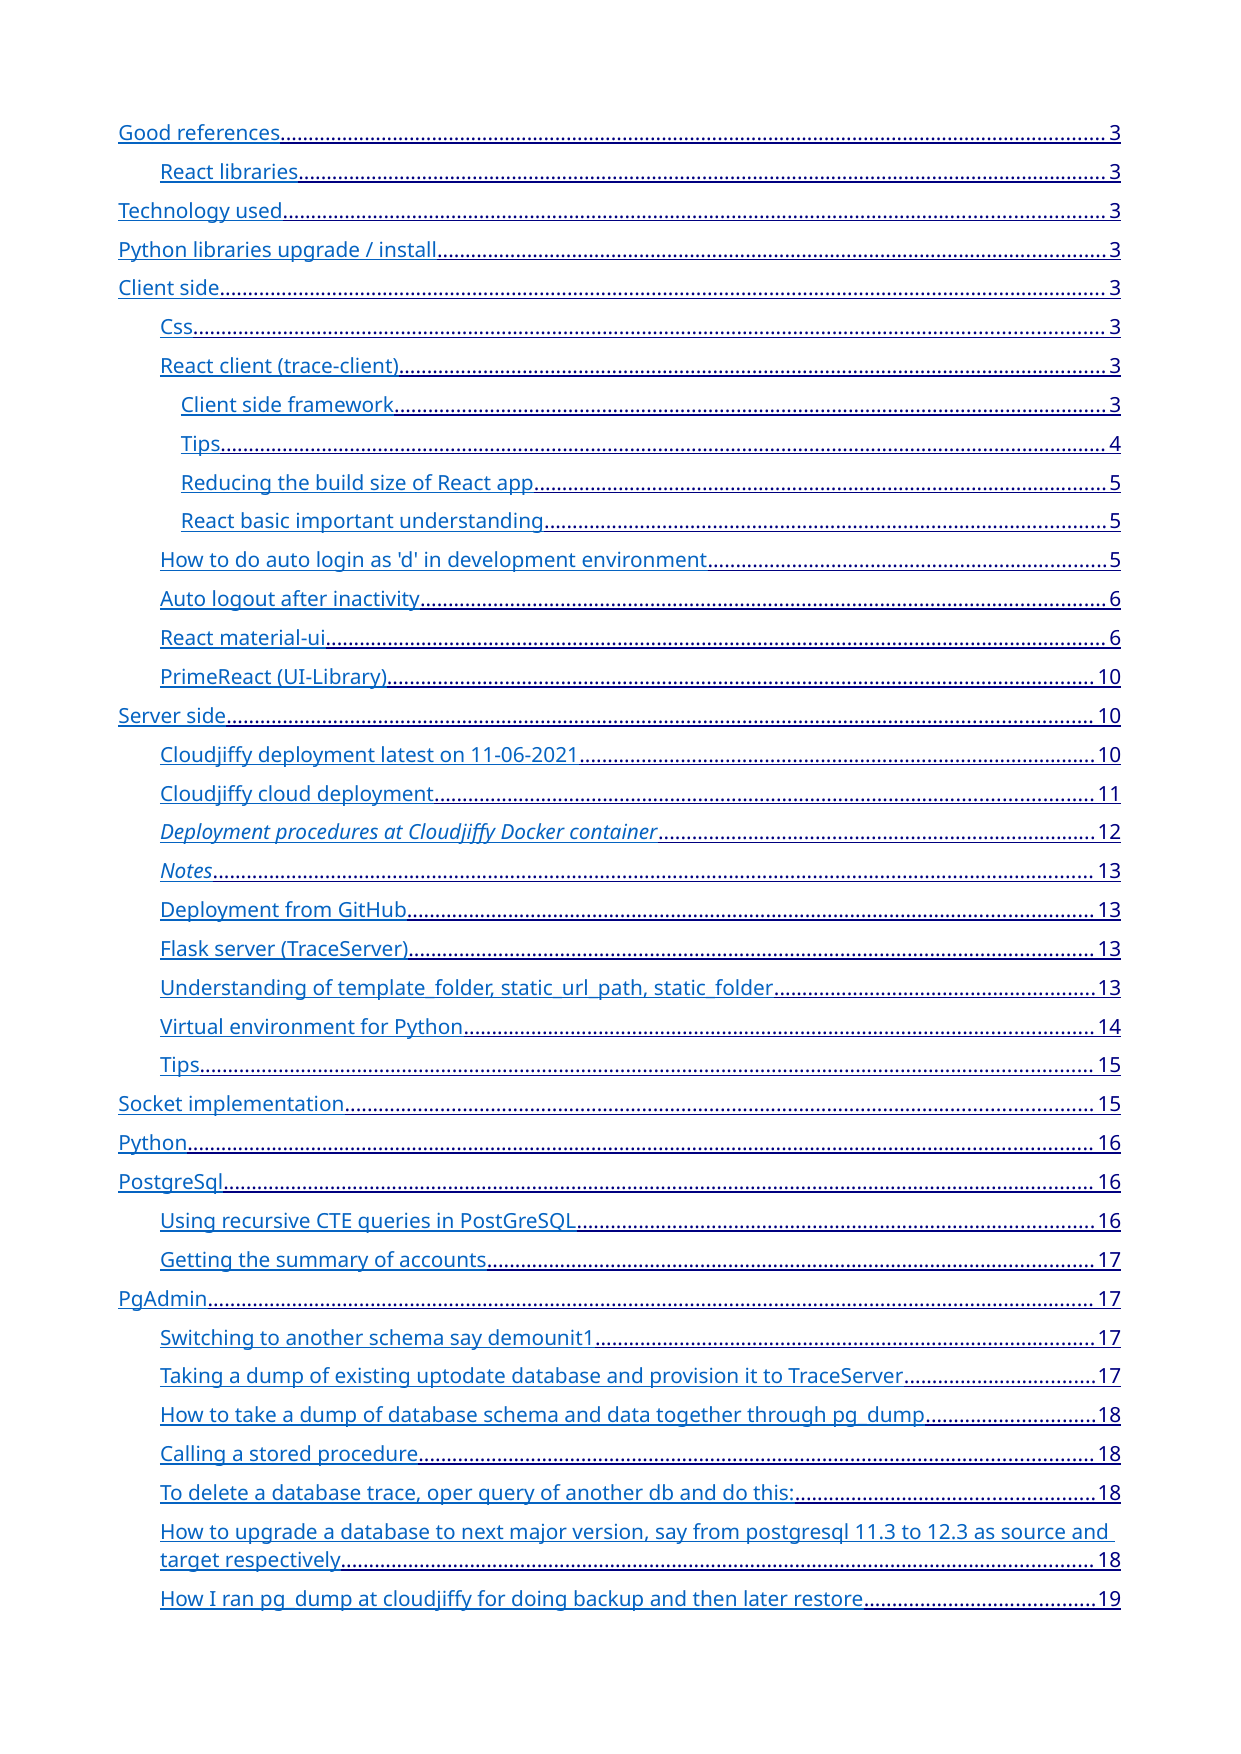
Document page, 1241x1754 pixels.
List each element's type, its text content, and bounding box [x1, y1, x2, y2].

text PgAdmin 17 [118, 1284, 1122, 1312]
text Getting the summary of accounts 17 [160, 1245, 1122, 1273]
text Using recursive CTE queries in PostGreSQL 16 [160, 1206, 1122, 1234]
text PostgreSql 16 [118, 1167, 1122, 1196]
text To delete a database trace, oper query of another db and do this: 18 [160, 1478, 1122, 1506]
text Client side 3 [118, 273, 1122, 302]
text React client (trace-client) 3 [160, 351, 1122, 380]
text Deployment from GitHub 13 [160, 895, 1122, 924]
text Python 16 [118, 1128, 1122, 1157]
text Taking a dump of existing uptodate database and provision it to TraceServer 17 [160, 1361, 1122, 1390]
text Calling a stored procedure 18 [160, 1439, 1122, 1468]
text How to do auto login as 'd' in development environment 5 [160, 546, 1122, 574]
text Auto logout after inactivity 6 [160, 584, 1122, 613]
text Flask server (TraceServer) 13 [160, 934, 1122, 962]
text Cloudjiffy deployment latest on 11-06-2021 10 [160, 740, 1122, 768]
text Client side framework 3 [181, 390, 1122, 418]
text Css 3 [160, 312, 1122, 341]
text Virtual environment for Python 14 [160, 1012, 1122, 1040]
text How to take a dump of database schema and data together through pg_dump 18 [160, 1400, 1122, 1429]
text Technology used 3 [118, 196, 1122, 224]
text Tips 4 [181, 429, 1122, 457]
text Deployment procedures at Cloudjiffy Docker container 12 [160, 817, 1122, 846]
text How I ran pg_dump at cloudjiffy for doing backup and then later restore 19 [160, 1584, 1122, 1613]
text Reducing the build size of React app 5 [181, 468, 1122, 496]
text Cloudjiffy cloud deployment 11 [160, 779, 1122, 807]
text React libraries 3 [160, 157, 1122, 185]
text PrimeReact (UI-Library) 10 [160, 662, 1122, 691]
text Notes 13 [160, 856, 1122, 885]
text Tips 15 [160, 1051, 1122, 1079]
text How to upgrade a database to next major version, say from postgresql 11.3 to 12.3 as source and target respectively 18 [160, 1517, 1122, 1574]
text Python libraries upgrade / install 3 [118, 235, 1122, 263]
text Socket implementation 15 [118, 1089, 1122, 1118]
text Server side 10 [118, 701, 1122, 729]
text Switching to another schema say demounit1 17 [160, 1323, 1122, 1351]
text Understanding of template_folder, static_url_path, static_folder 13 [160, 973, 1122, 1001]
text Good references 3 [118, 118, 1122, 147]
text React material-ui 6 [160, 623, 1122, 652]
text React basic important understanding 5 [181, 507, 1122, 535]
